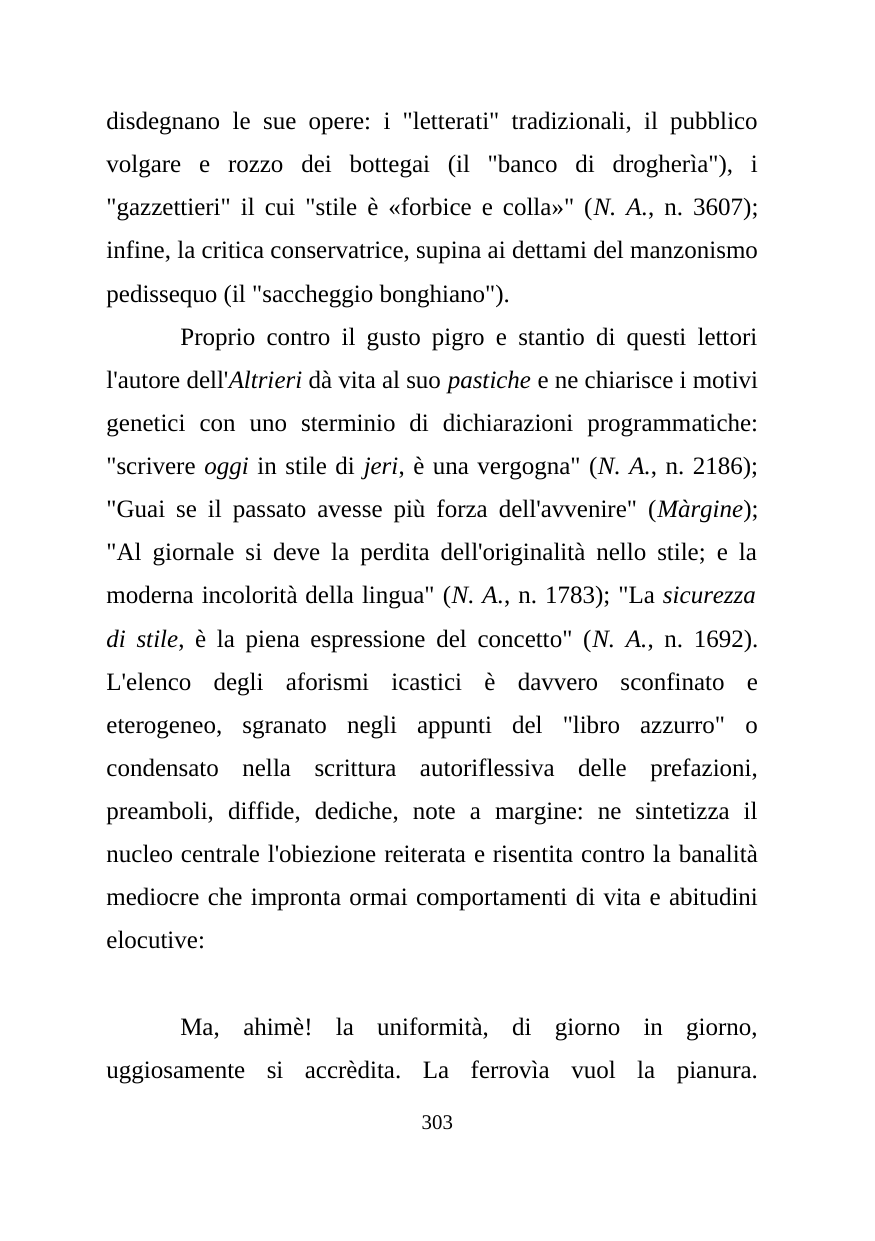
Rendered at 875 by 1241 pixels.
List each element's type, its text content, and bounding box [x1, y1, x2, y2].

text Ma, ahimè! la uniformità, di giorno in giorno, uggiosamente si accrèdita. La ferrovìa vuol la pianura. [106, 1012, 758, 1084]
text Proprio contro il gusto pigro e stantio di questi lettori l'autore dell'Altrieri dà vita al suo pastiche e ne chiarisce i motivi genetici con uno sterminio di dichiarazioni programmatiche: "scrivere oggi in stile di jeri, è una vergogna" (N. A., n. 2186); "Guai se il passato avesse più forza dell'avvenire" (Màrgine); "Al giornale si deve la perdita dell'originalità nello stile; e la moderna incolorità della lingua" (N. A., n. 1783); "La sicurezza di stile, è la piena espressione del concetto" (N. A., n. 1692). L'elenco degli aforismi icastici è davvero sconfinato e eterogeneo, sgranato negli appunti del "libro azzurro" o condensato nella scrittura autoriflessiva delle prefazioni, preamboli, diffide, dediche, note a margine: ne sintetizza il nucleo centrale l'obiezione reiterata e risentita contro la banalità mediocre che impronta ormai comportamenti di vita e abitudini elocutive: [106, 322, 758, 954]
text disdegnano le sue opere: i "letterati" tradizionali, il pubblico volgare e rozzo dei bottegai (il "banco di drogherìa"), i "gazzettieri" il cui "stile è «forbice e colla»" (N. A., n. 3607); infine, la critica conservatrice, supina ai dettami del manzonismo pedissequo (il "saccheggio bonghiano"). [106, 106, 758, 307]
